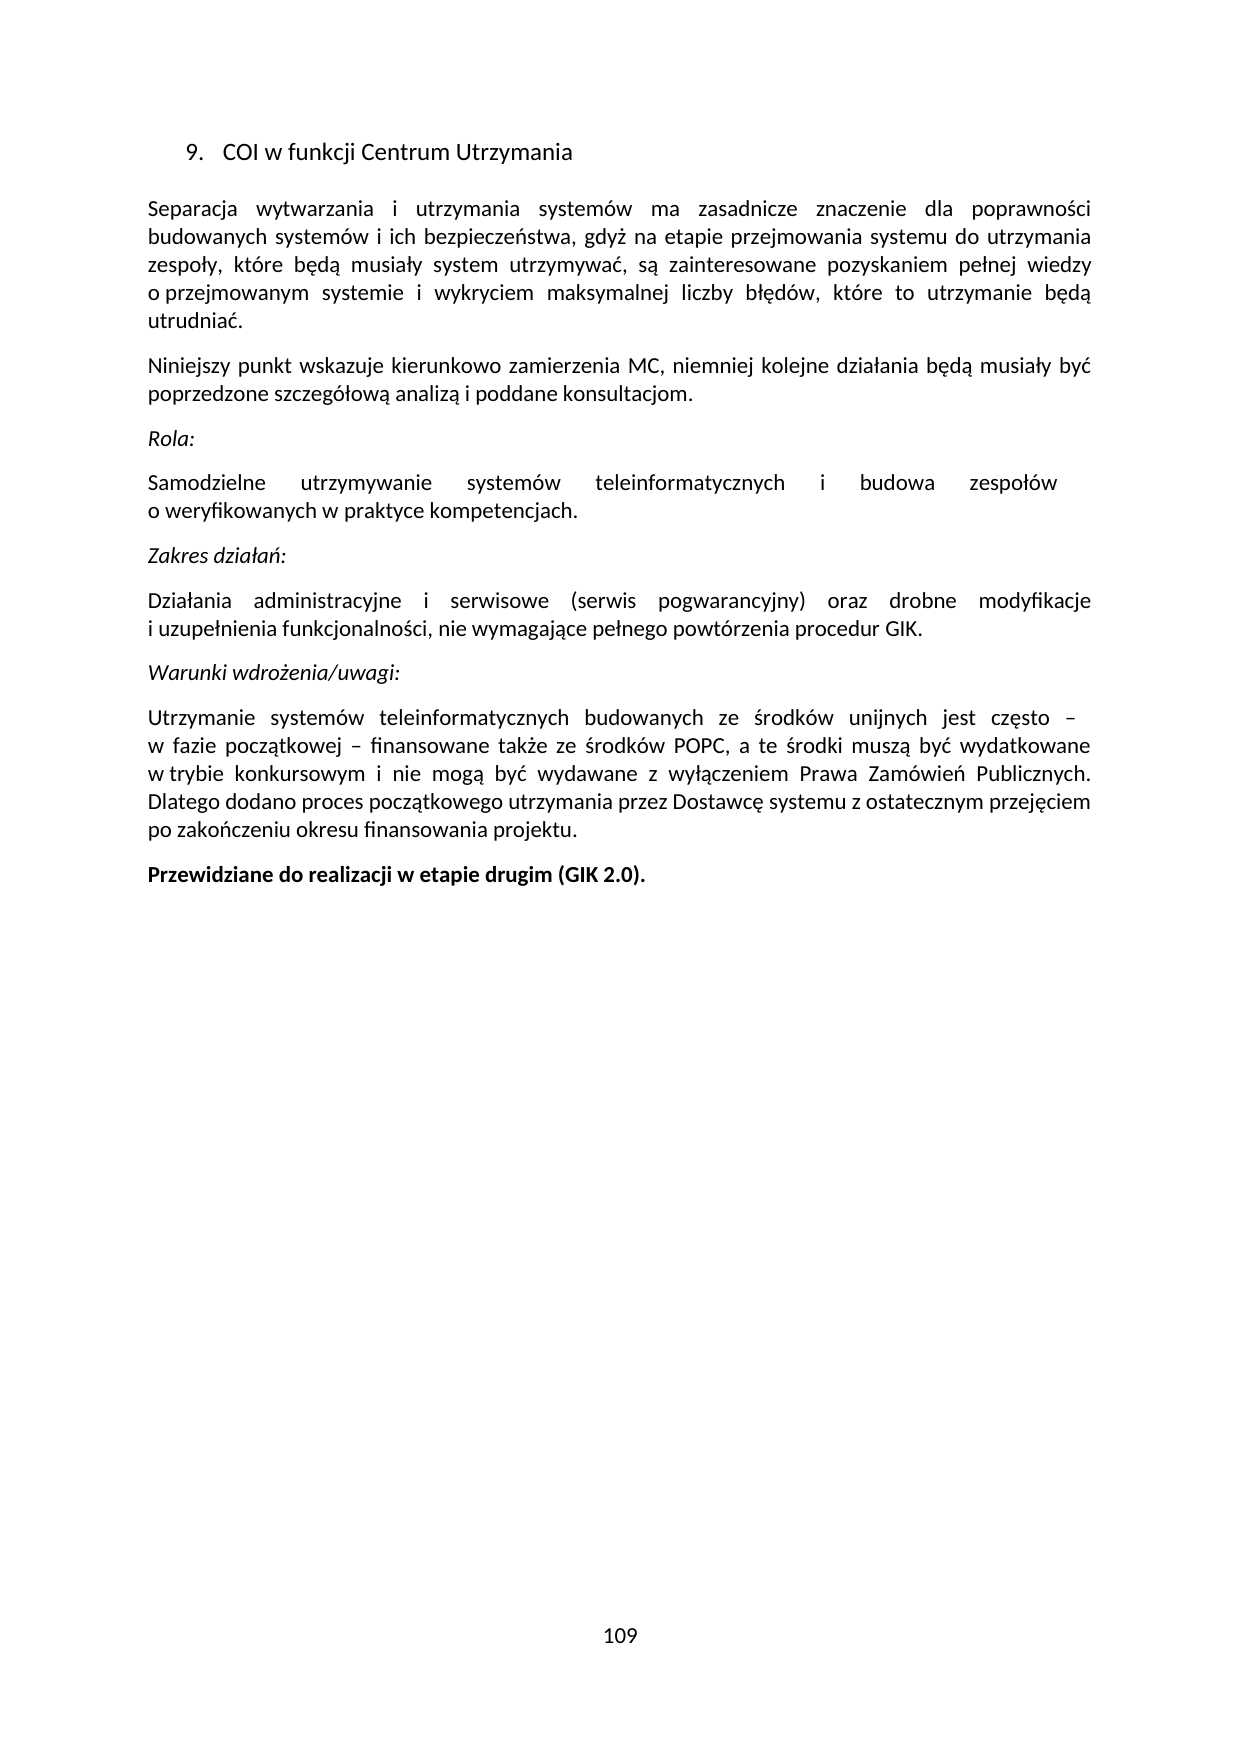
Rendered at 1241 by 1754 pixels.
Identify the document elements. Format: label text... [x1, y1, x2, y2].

text Separacja wytwarzania i utrzymania systemów ma zasadnicze znaczenie dla poprawności budowanych systemów i ich bezpieczeństwa, gdyż na etapie przejmowania systemu do utrzymania zespoły, które będą musiały system utrzymywać, są zainteresowane pozyskaniem pełnej wiedzy o przejmowanym systemie i wykryciem maksymalnej liczby błędów, które to utrzymanie będą utrudniać. [148, 194, 1093, 334]
text Utrzymanie systemów teleinformatycznych budowanych ze środków unijnych jest często – w fazie początkowej – finansowane także ze środków POPC, a te środki muszą być wydatkowane w trybie konkursowym i nie mogą być wydawane z wyłączeniem Prawa Zamówień Publicznych. Dlatego dodano proces początkowego utrzymania przez Dostawcę systemu z ostatecznym przejęciem po zakończeniu okresu finansowania projektu. [148, 703, 1093, 843]
text Samodzielne utrzymywanie systemów teleinformatycznych i budowa zespołów o weryfikowanych w praktyce kompetencjach. [148, 468, 1093, 524]
text Przewidziane do realizacji w etapie drugim (GIK 2.0). [148, 860, 1093, 888]
text Zakres działań: [148, 541, 1093, 569]
text Rola: [148, 424, 1093, 452]
text Działania administracyjne i serwisowe (serwis pogwarancyjny) oraz drobne modyfikacje i uzupełnienia funkcjonalności, nie wymagające pełnego powtórzenia procedur GIK. [148, 586, 1093, 642]
text Niniejszy punkt wskazuje kierunkowo zamierzenia MC, niemniej kolejne działania będą musiały być poprzedzone szczegółową analizą i poddane konsultacjom. [148, 351, 1093, 407]
text Warunki wdrożenia/uwagi: [148, 658, 1093, 686]
list COI w funkcji Centrum Utrzymania [185, 136, 1093, 166]
